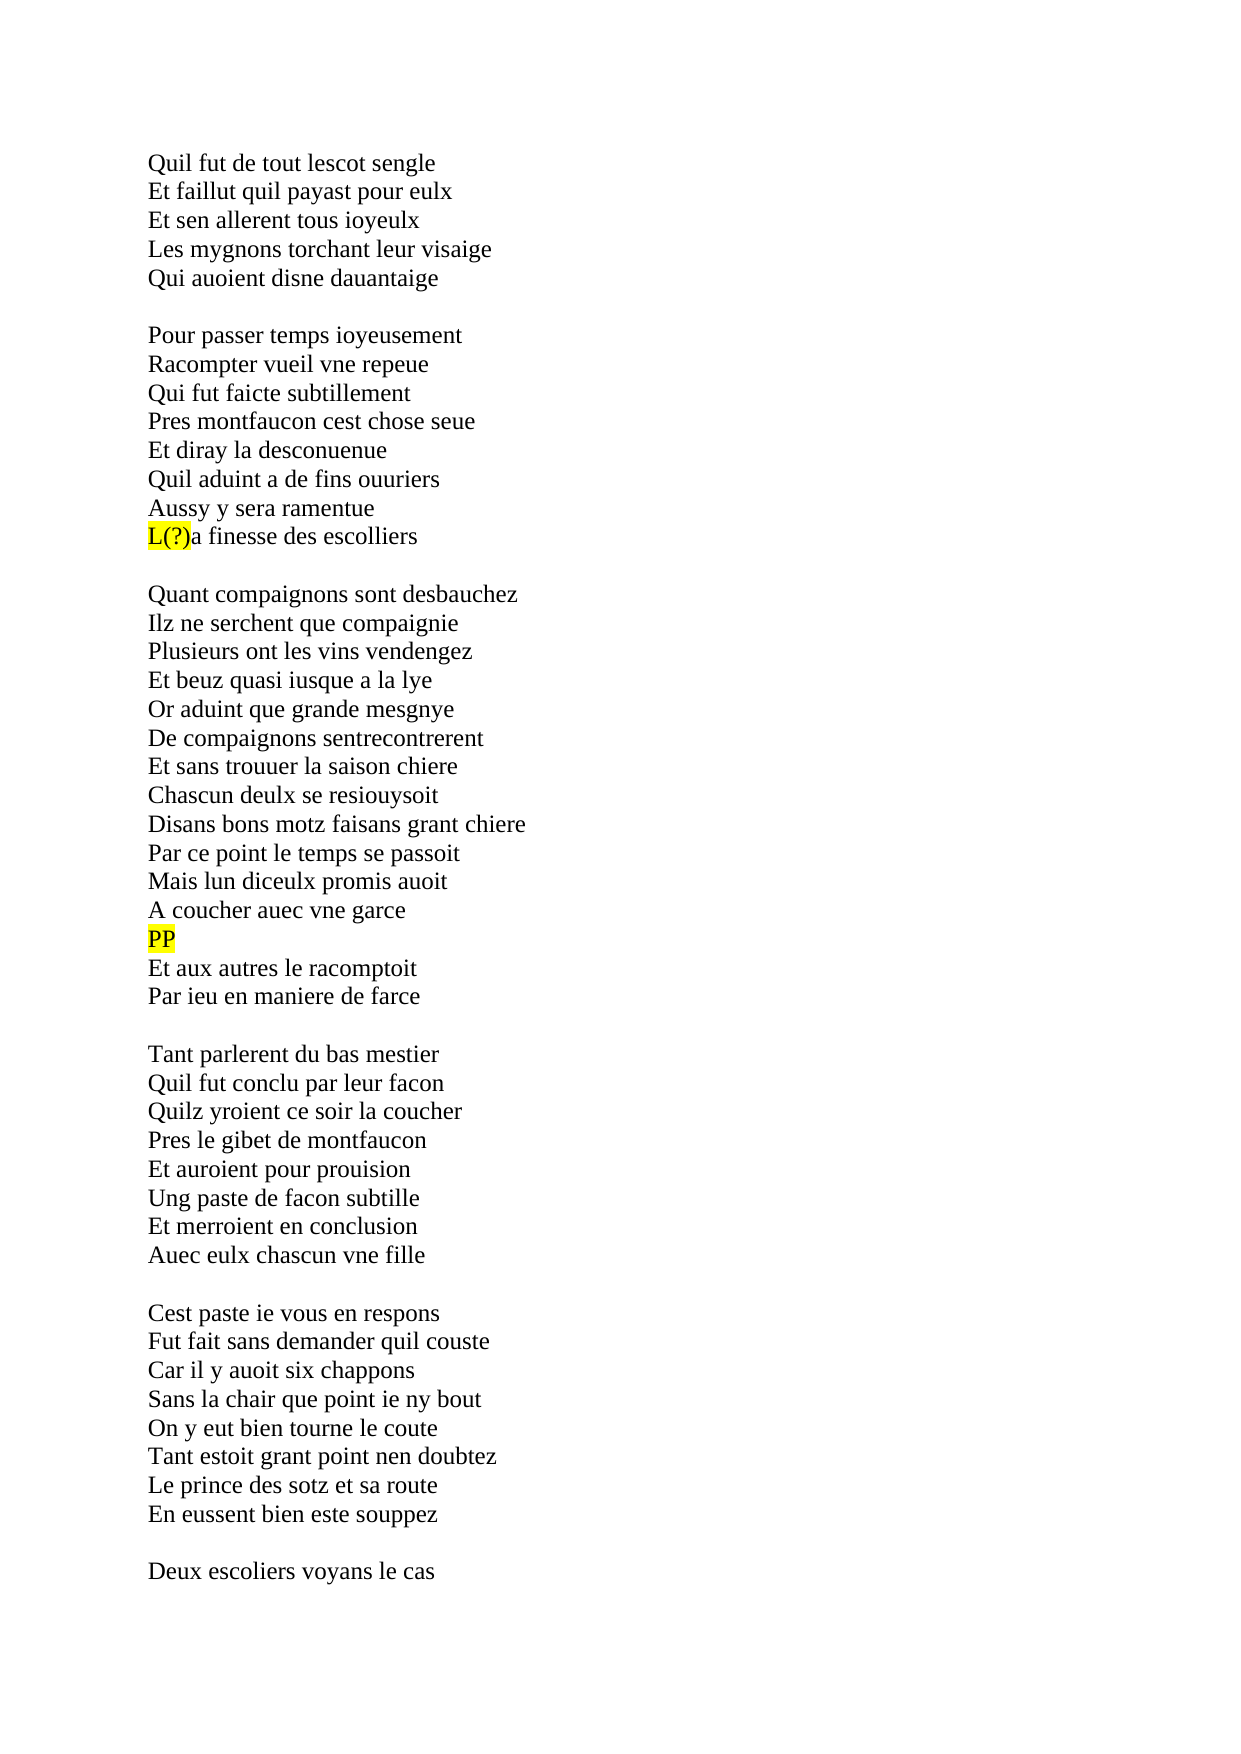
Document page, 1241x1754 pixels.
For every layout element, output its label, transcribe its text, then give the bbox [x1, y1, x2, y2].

text Pres le gibet de montfaucon [148, 1125, 1093, 1154]
text Et diray la desconuenue [148, 435, 1093, 464]
text Qui auoient disne dauantaige [148, 263, 1093, 291]
text Le prince des sotz et sa route [148, 1470, 1093, 1499]
text Par ieu en maniere de farce [148, 981, 1093, 1010]
text Et beuz quasi iusque a la lye [148, 665, 1093, 694]
text Et faillut quil payast pour eulx [148, 176, 1093, 205]
text Ung paste de facon subtille [148, 1183, 1093, 1211]
text Sans la chair que point ie ny bout [148, 1384, 1093, 1413]
text Mais lun diceulx promis auoit [148, 866, 1093, 895]
text A coucher auec vne garce [148, 895, 1093, 924]
text Par ce point le temps se passoit [148, 838, 1093, 866]
text On y eut bien tourne le coute [148, 1413, 1093, 1441]
text Et sen allerent tous ioyeulx [148, 205, 1093, 234]
text Plusieurs ont les vins vendengez [148, 636, 1093, 665]
text En eussent bien este souppez [148, 1499, 1093, 1528]
text Racompter vueil vne repeue [148, 349, 1093, 378]
text Pres montfaucon cest chose seue [148, 406, 1093, 435]
text L(?)a finesse des escolliers [148, 521, 1093, 550]
text Et auroient pour prouision [148, 1154, 1093, 1183]
text Et sans trouuer la saison chiere [148, 751, 1093, 780]
text Tant parlerent du bas mestier [148, 1039, 1093, 1068]
text Et aux autres le racomptoit [148, 953, 1093, 981]
text Et merroient en conclusion [148, 1211, 1093, 1240]
text Disans bons motz faisans grant chiere [148, 809, 1093, 838]
text Cest paste ie vous en respons [148, 1298, 1093, 1326]
text Qui fut faicte subtillement [148, 378, 1093, 406]
text Quilz yroient ce soir la coucher [148, 1096, 1093, 1125]
text Quant compaignons sont desbauchez [148, 579, 1093, 608]
text Quil fut de tout lescot sengle [148, 148, 1093, 176]
text Ilz ne serchent que compaignie [148, 608, 1093, 636]
text Tant estoit grant point nen doubtez [148, 1441, 1093, 1470]
text Or aduint que grande mesgnye [148, 694, 1093, 723]
text Auec eulx chascun vne fille [148, 1240, 1093, 1269]
text Pour passer temps ioyeusement [148, 320, 1093, 349]
text Chascun deulx se resiouysoit [148, 780, 1093, 809]
text Quil fut conclu par leur facon [148, 1068, 1093, 1096]
text Deux escoliers voyans le cas [148, 1556, 1093, 1585]
text PP [148, 924, 1093, 953]
text De compaignons sentrecontrerent [148, 723, 1093, 751]
text Car il y auoit six chappons [148, 1355, 1093, 1384]
text Quil aduint a de fins ouuriers [148, 464, 1093, 493]
text Fut fait sans demander quil couste [148, 1326, 1093, 1355]
text Les mygnons torchant leur visaige [148, 234, 1093, 263]
text Aussy y sera ramentue [148, 493, 1093, 521]
